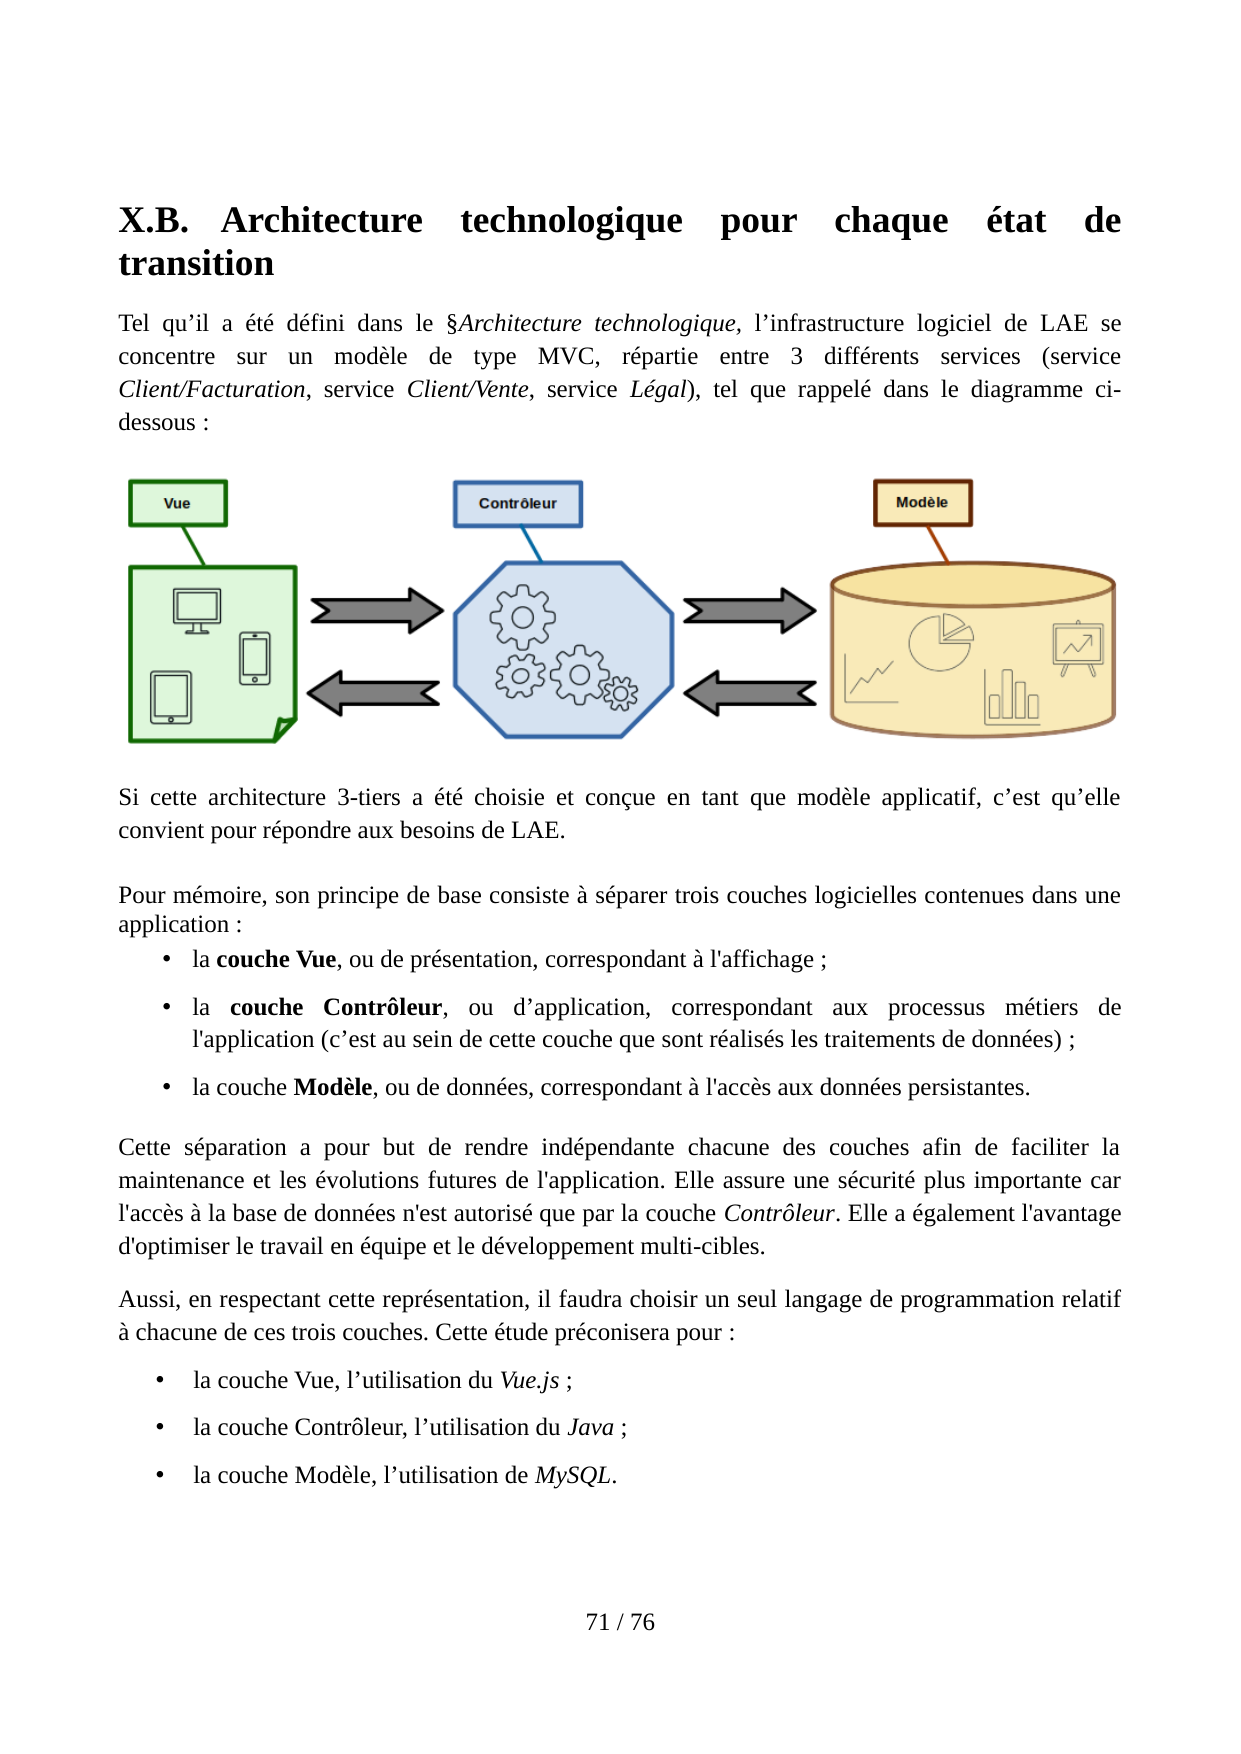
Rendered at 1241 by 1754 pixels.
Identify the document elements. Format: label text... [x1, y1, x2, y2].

text Tel qu’il a été défini dans le §Architecture technologique, l’infrastructure logiciel de LAE se concentre sur un modèle de type MVC, répartie entre 3 différents services (service Client/Facturation, service Client/Vente, service Légal), tel que rappelé dans le diagramme ci-dessous : [118, 308, 1122, 436]
subtitle Architecture technologique pour chaque état de transition [118, 197, 1122, 283]
text Cette séparation a pour but de rendre indépendante chacune des couches afin de faciliter la maintenance et les évolutions futures de l'application. Elle assure une sécurité plus importante car l'accès à la base de données n'est autorisé que par la couche Contrôleur. Elle a également l'avantage d'optimiser le travail en équipe et le développement multi-cibles. [118, 1132, 1122, 1259]
list la couche Modèle, ou de données, correspondant à l'accès aux données persistantes. [162, 1072, 1122, 1101]
list la couche Contrôleur, l’utilisation du Java ; [156, 1412, 1122, 1441]
list la couche Vue, l’utilisation du Vue.js ; [156, 1365, 1122, 1394]
text Pour mémoire, son principe de base consiste à séparer trois couches logicielles contenues dans une application : [118, 881, 1122, 938]
text Aussi, en respectant cette représentation, il faudra choisir un seul langage de programmation relatif à chacune de ces trois couches. Cette étude préconisera pour : [118, 1284, 1122, 1346]
list la couche Vue, ou de présentation, correspondant à l'affichage ; [162, 944, 1122, 973]
list la couche Modèle, l’utilisation de MySQL. [156, 1460, 1122, 1489]
list la couche Contrôleur, ou d’application, correspondant aux processus métiers de l'application (c’est au sein de cette couche que sont réalisés les traitements de données) ; [162, 992, 1122, 1053]
picture [118, 466, 1123, 752]
text Si cette architecture 3-tiers a été choisie et conçue en tant que modèle applicatif, c’est qu’elle convient pour répondre aux besoins de LAE. [118, 782, 1122, 844]
